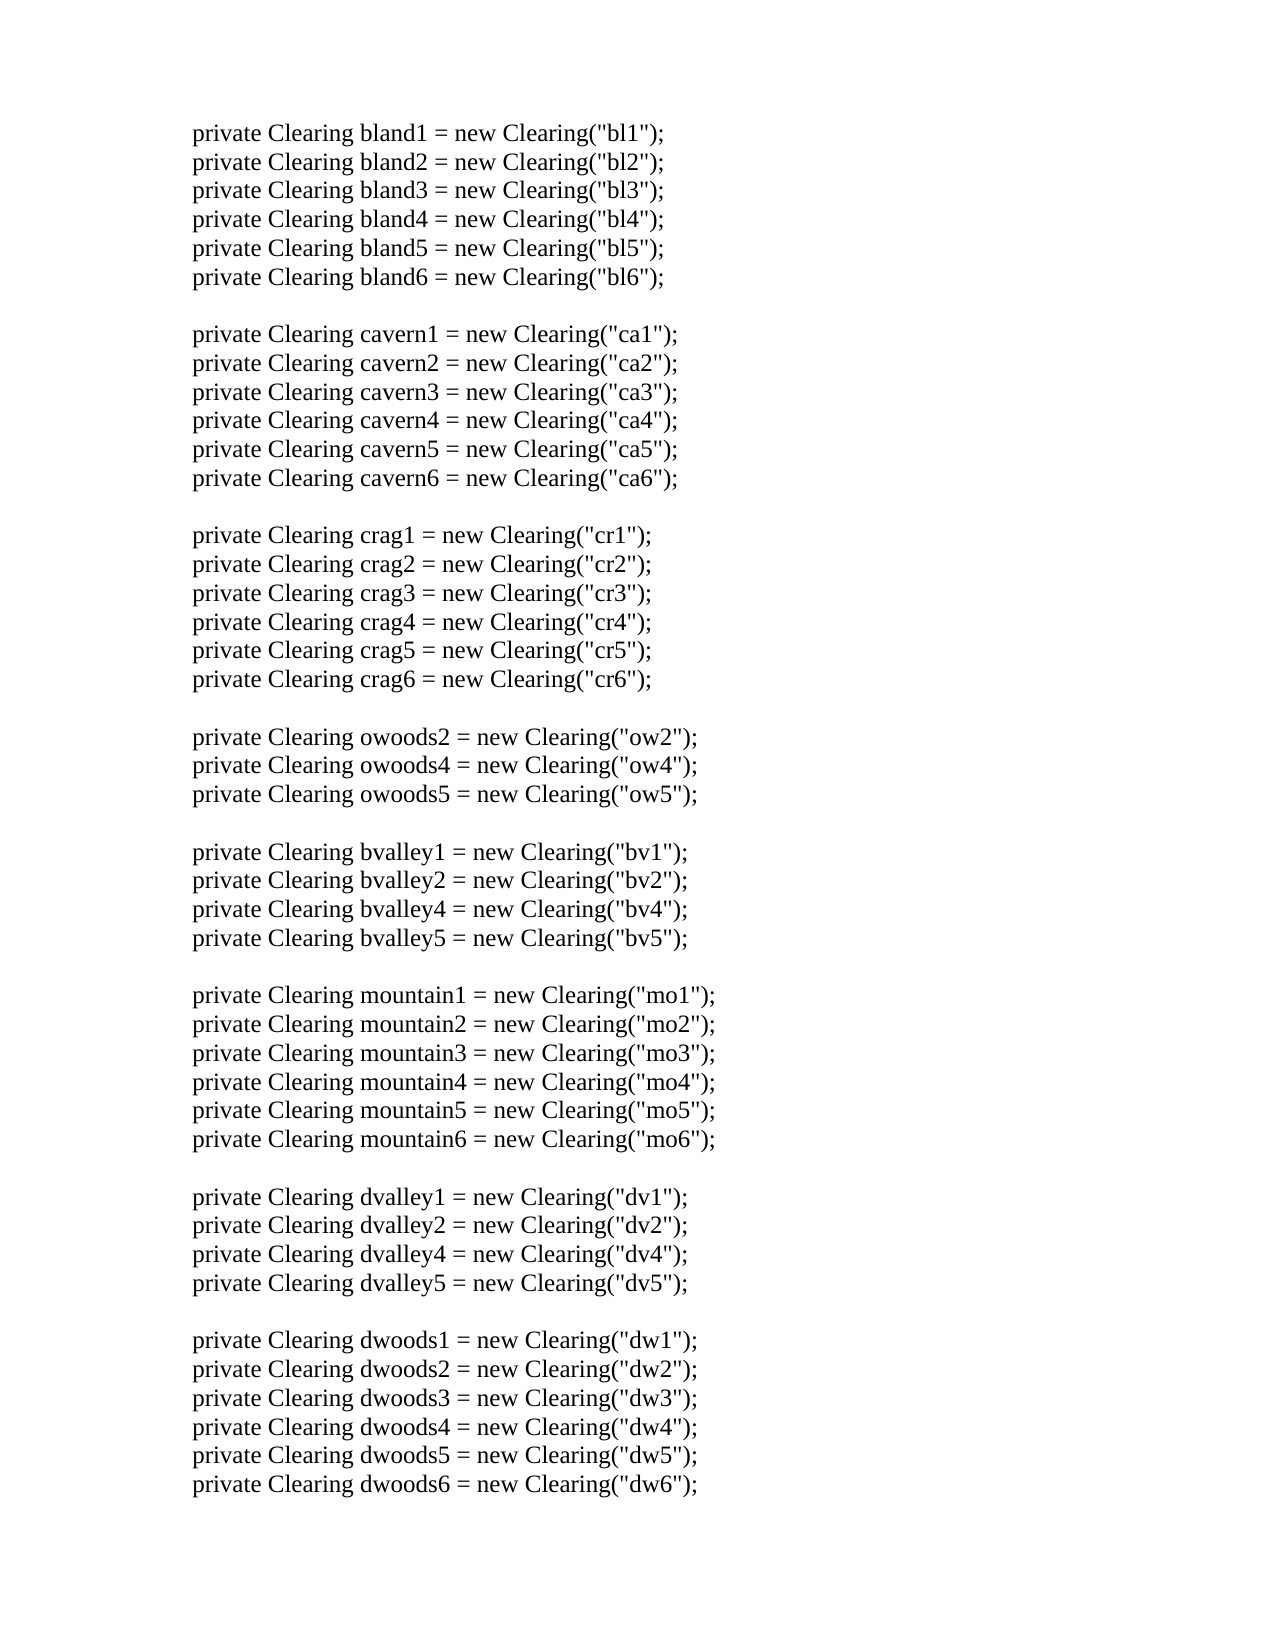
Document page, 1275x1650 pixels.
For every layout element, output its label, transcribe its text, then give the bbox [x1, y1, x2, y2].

text private Clearing bland1 = new Clearing("bl1"); private Clearing bland2 = new Clearing("bl2"); private Clearing bland3 = new Clearing("bl3"); private Clearing bland4 = new Clearing("bl4"); private Clearing bland5 = new Clearing("bl5"); private Clearing bland6 = new Clearing("bl6"); private Clearing cavern1 = new Clearing("ca1"); private Clearing cavern2 = new Clearing("ca2"); private Clearing cavern3 = new Clearing("ca3"); private Clearing cavern4 = new Clearing("ca4"); private Clearing cavern5 = new Clearing("ca5"); private Clearing cavern6 = new Clearing("ca6"); private Clearing crag1 = new Clearing("cr1"); private Clearing crag2 = new Clearing("cr2"); private Clearing crag3 = new Clearing("cr3"); private Clearing crag4 = new Clearing("cr4"); private Clearing crag5 = new Clearing("cr5"); private Clearing crag6 = new Clearing("cr6"); private Clearing owoods2 = new Clearing("ow2"); private Clearing owoods4 = new Clearing("ow4"); private Clearing owoods5 = new Clearing("ow5"); private Clearing bvalley1 = new Clearing("bv1"); private Clearing bvalley2 = new Clearing("bv2"); private Clearing bvalley4 = new Clearing("bv4"); private Clearing bvalley5 = new Clearing("bv5"); private Clearing mountain1 = new Clearing("mo1"); private Clearing mountain2 = new Clearing("mo2"); private Clearing mountain3 = new Clearing("mo3"); private Clearing mountain4 = new Clearing("mo4"); private Clearing mountain5 = new Clearing("mo5"); private Clearing mountain6 = new Clearing("mo6"); private Clearing dvalley1 = new Clearing("dv1"); private Clearing dvalley2 = new Clearing("dv2"); private Clearing dvalley4 = new Clearing("dv4"); private Clearing dvalley5 = new Clearing("dv5"); private Clearing dwoods1 = new Clearing("dw1"); private Clearing dwoods2 = new Clearing("dw2"); private Clearing dwoods3 = new Clearing("dw3"); private Clearing dwoods4 = new Clearing("dw4"); private Clearing dwoods5 = new Clearing("dw5"); private Clearing dwoods6 = new Clearing("dw6"); [118, 118, 1157, 1527]
